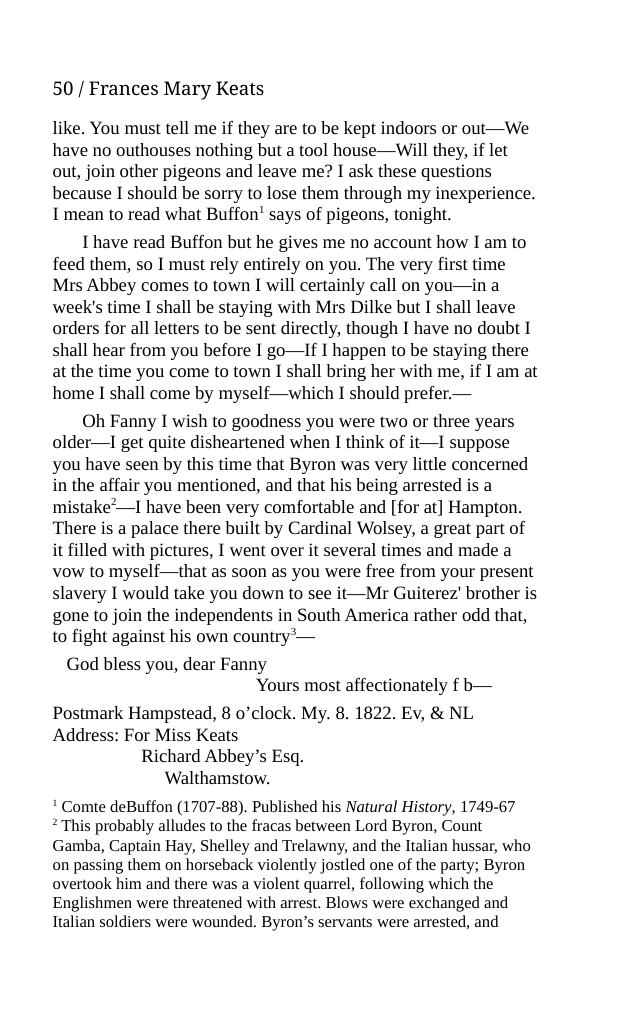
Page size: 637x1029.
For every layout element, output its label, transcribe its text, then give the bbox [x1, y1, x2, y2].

text like. You must tell me if they are to be kept indoors or out—We have no outhouses nothing but a tool house—Will they, if let out, join other pigeons and leave me? I ask these questions because I should be sorry to lose them through my inexperience. I mean to read what Buffon1 says of pigeons, tonight. [52, 117, 538, 225]
text Address: For Miss Keats [52, 723, 538, 745]
text 1 Comte deBuffon (1707-88). Published his Natural History, 1749-67 [52, 797, 538, 816]
text 2 This probably alludes to the fracas between Lord Byron, Count Gamba, Captain Hay, Shelley and Trelawny, and the Italian hussar, who on passing them on horseback violently jostled one of the party; Byron overtook him and there was a violent quarrel, following which the Englishmen were threatened with arrest. Blows were exchanged and Italian soldiers were wounded. Byron’s servants were arrested, and [52, 816, 538, 931]
text Richard Abbey’s Esq. [52, 745, 538, 767]
text Postmark Hampstead, 8 o’clock. My. 8. 1822. Ev, & NL [52, 702, 538, 723]
text I have read Buffon but he gives me no account how I am to feed them, so I must rely entirely on you. The very first time Mrs Abbey comes to town I will certainly call on you—in a week's time I shall be staying with Mrs Dilke but I shall leave orders for all letters to be sent directly, though I have no doubt I shall hear from you before I go—If I happen to be staying there at the time you come to town I shall bring her with me, if I am at home I shall come by myself—which I should prefer.— [52, 231, 538, 403]
text Yours most affectionately f b— [52, 674, 538, 696]
text Walthamstow. [52, 767, 538, 788]
text Oh Fanny I wish to goodness you were two or three years older—I get quite disheartened when I think of it—I suppose you have seen by this time that Byron was very little concerned in the affair you mentioned, and that his being arrested is a mistake2—I have been very comfortable and [for at] Hampton. There is a palace there built by Cardinal Wolsey, a great part of it filled with pictures, I went over it several times and made a vow to myself—that as soon as you were free from your present slavery I would take you down to see it—Mr Guiterez' brother is gone to join the independents in South America rather odd that, to fight against his own country3— [52, 409, 538, 647]
text God bless you, dear Fanny [52, 653, 538, 674]
